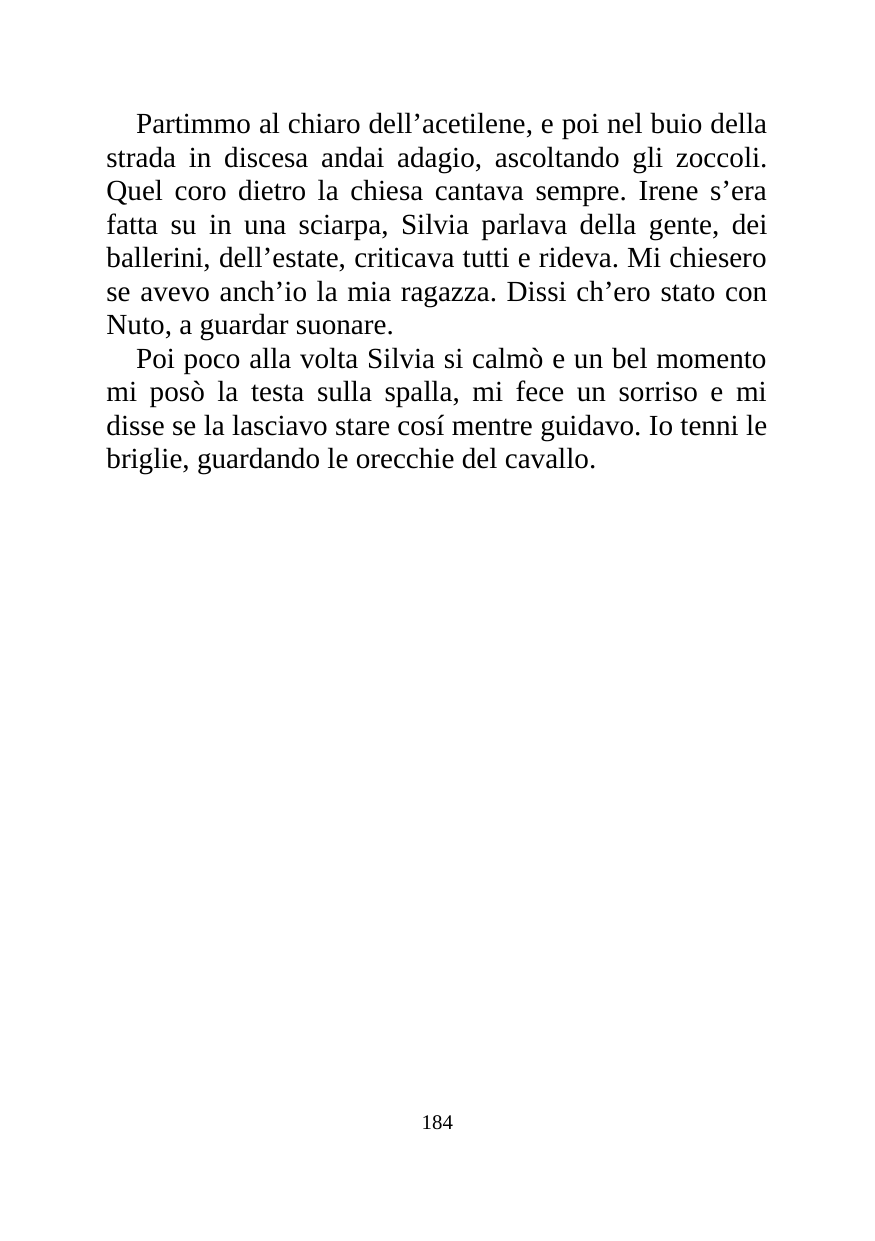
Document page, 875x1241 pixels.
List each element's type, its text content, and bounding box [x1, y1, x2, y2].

text Poi poco alla volta Silvia si calmò e un bel momento mi posò la testa sulla spalla, mi fece un sorriso e mi disse se la lasciavo stare cosí mentre guidavo. Io tenni le briglie, guardando le orecchie del cavallo. [106, 341, 768, 475]
text Partimmo al chiaro dell’acetilene, e poi nel buio della strada in discesa andai adagio, ascoltando gli zoccoli. Quel coro dietro la chiesa cantava sempre. Irene s’era fatta su in una sciarpa, Silvia parlava della gente, dei ballerini, dell’estate, criticava tutti e rideva. Mi chiesero se avevo anch’io la mia ragazza. Dissi ch’ero stato con Nuto, a guardar suonare. [106, 106, 768, 341]
